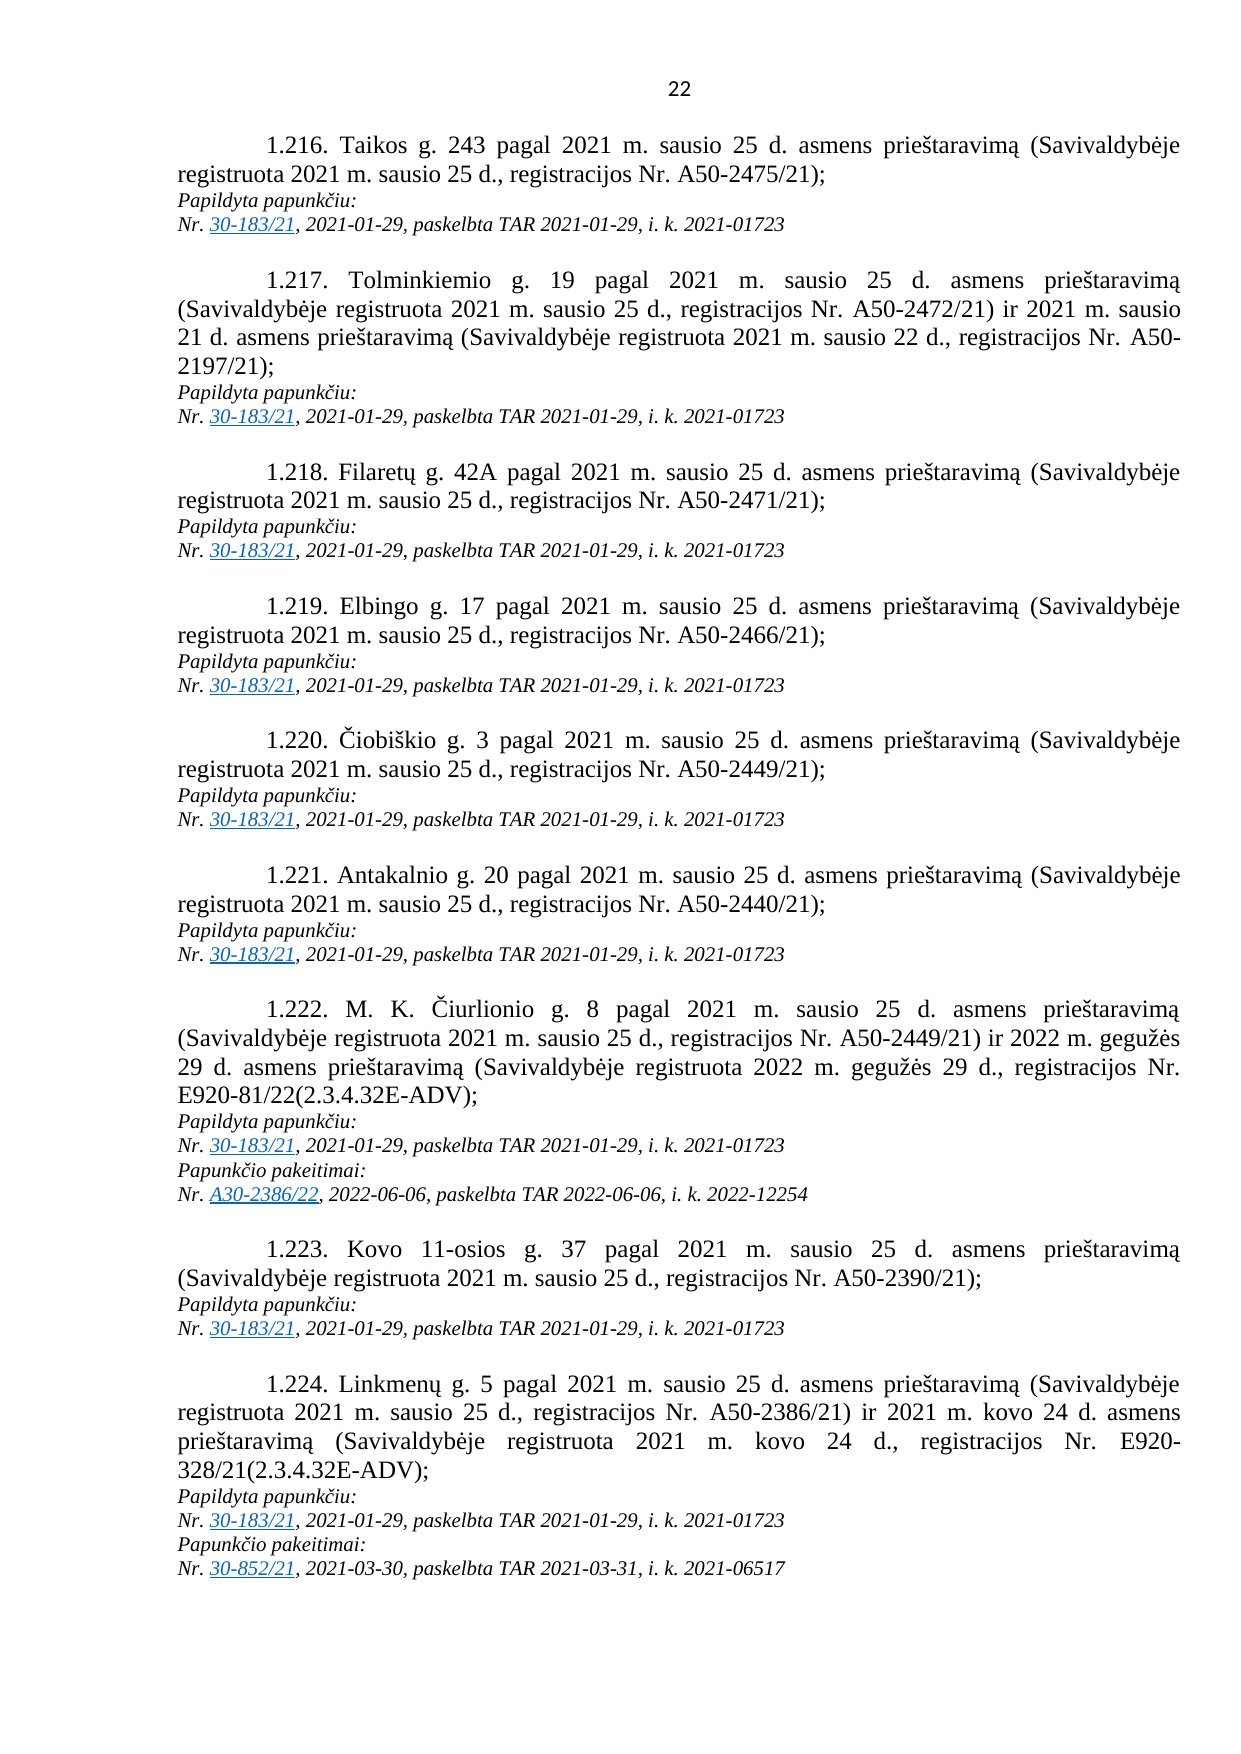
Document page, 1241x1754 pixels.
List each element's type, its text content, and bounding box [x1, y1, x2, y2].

text 1.220. Čiobiškio g. 3 pagal 2021 m. sausio 25 d. asmens prieštaravimą (Savivaldybėje registruota 2021 m. sausio 25 d., registracijos Nr. A50-2449/21); [177, 726, 1181, 783]
text 1.222. M. K. Čiurlionio g. 8 pagal 2021 m. sausio 25 d. asmens prieštaravimą (Savivaldybėje registruota 2021 m. sausio 25 d., registracijos Nr. A50-2449/21) ir 2022 m. gegužės 29 d. asmens prieštaravimą (Savivaldybėje registruota 2022 m. gegužės 29 d., registracijos Nr. E920-81/22(2.3.4.32E-ADV); [177, 994, 1181, 1109]
text Nr. A30-2386/22, 2022-06-06, paskelbta TAR 2022-06-06, i. k. 2022-12254 [177, 1182, 1181, 1206]
text Nr. 30-183/21, 2021-01-29, paskelbta TAR 2021-01-29, i. k. 2021-01723 [177, 1133, 1181, 1157]
text Nr. 30-183/21, 2021-01-29, paskelbta TAR 2021-01-29, i. k. 2021-01723 [177, 807, 1181, 831]
text Papildyta papunkčiu: [177, 380, 1181, 404]
text Nr. 30-183/21, 2021-01-29, paskelbta TAR 2021-01-29, i. k. 2021-01723 [177, 1316, 1181, 1340]
text 1.216. Taikos g. 243 pagal 2021 m. sausio 25 d. asmens prieštaravimą (Savivaldybėje registruota 2021 m. sausio 25 d., registracijos Nr. A50-2475/21); [177, 131, 1181, 188]
text Nr. 30-183/21, 2021-01-29, paskelbta TAR 2021-01-29, i. k. 2021-01723 [177, 1508, 1181, 1532]
text 1.224. Linkmenų g. 5 pagal 2021 m. sausio 25 d. asmens prieštaravimą (Savivaldybėje registruota 2021 m. sausio 25 d., registracijos Nr. A50-2386/21) ir 2021 m. kovo 24 d. asmens prieštaravimą (Savivaldybėje registruota 2021 m. kovo 24 d., registracijos Nr. E920-328/21(2.3.4.32E-ADV); [177, 1369, 1181, 1484]
text 1.221. Antakalnio g. 20 pagal 2021 m. sausio 25 d. asmens prieštaravimą (Savivaldybėje registruota 2021 m. sausio 25 d., registracijos Nr. A50-2440/21); [177, 860, 1181, 917]
text Papildyta papunkčiu: [177, 188, 1181, 212]
text 1.223. Kovo 11-osios g. 37 pagal 2021 m. sausio 25 d. asmens prieštaravimą (Savivaldybėje registruota 2021 m. sausio 25 d., registracijos Nr. A50-2390/21); [177, 1234, 1181, 1292]
text Papildyta papunkčiu: [177, 783, 1181, 807]
text 1.218. Filaretų g. 42A pagal 2021 m. sausio 25 d. asmens prieštaravimą (Savivaldybėje registruota 2021 m. sausio 25 d., registracijos Nr. A50-2471/21); [177, 457, 1181, 514]
text Papunkčio pakeitimai: [177, 1532, 1181, 1556]
text Papildyta papunkčiu: [177, 1292, 1181, 1316]
text Nr. 30-183/21, 2021-01-29, paskelbta TAR 2021-01-29, i. k. 2021-01723 [177, 673, 1181, 697]
text Papildyta papunkčiu: [177, 514, 1181, 538]
text Nr. 30-183/21, 2021-01-29, paskelbta TAR 2021-01-29, i. k. 2021-01723 [177, 538, 1181, 562]
text Nr. 30-183/21, 2021-01-29, paskelbta TAR 2021-01-29, i. k. 2021-01723 [177, 212, 1181, 236]
text Papildyta papunkčiu: [177, 917, 1181, 942]
text 1.217. Tolminkiemio g. 19 pagal 2021 m. sausio 25 d. asmens prieštaravimą (Savivaldybėje registruota 2021 m. sausio 25 d., registracijos Nr. A50-2472/21) ir 2021 m. sausio 21 d. asmens prieštaravimą (Savivaldybėje registruota 2021 m. sausio 22 d., registracijos Nr. A50-2197/21); [177, 265, 1181, 380]
text Nr. 30-183/21, 2021-01-29, paskelbta TAR 2021-01-29, i. k. 2021-01723 [177, 942, 1181, 966]
text Papunkčio pakeitimai: [177, 1157, 1181, 1182]
text Papildyta papunkčiu: [177, 1109, 1181, 1133]
text Nr. 30-183/21, 2021-01-29, paskelbta TAR 2021-01-29, i. k. 2021-01723 [177, 404, 1181, 428]
text 1.219. Elbingo g. 17 pagal 2021 m. sausio 25 d. asmens prieštaravimą (Savivaldybėje registruota 2021 m. sausio 25 d., registracijos Nr. A50-2466/21); [177, 591, 1181, 649]
text Papildyta papunkčiu: [177, 1484, 1181, 1508]
text Nr. 30-852/21, 2021-03-30, paskelbta TAR 2021-03-31, i. k. 2021-06517 [177, 1556, 1181, 1580]
text Papildyta papunkčiu: [177, 649, 1181, 673]
